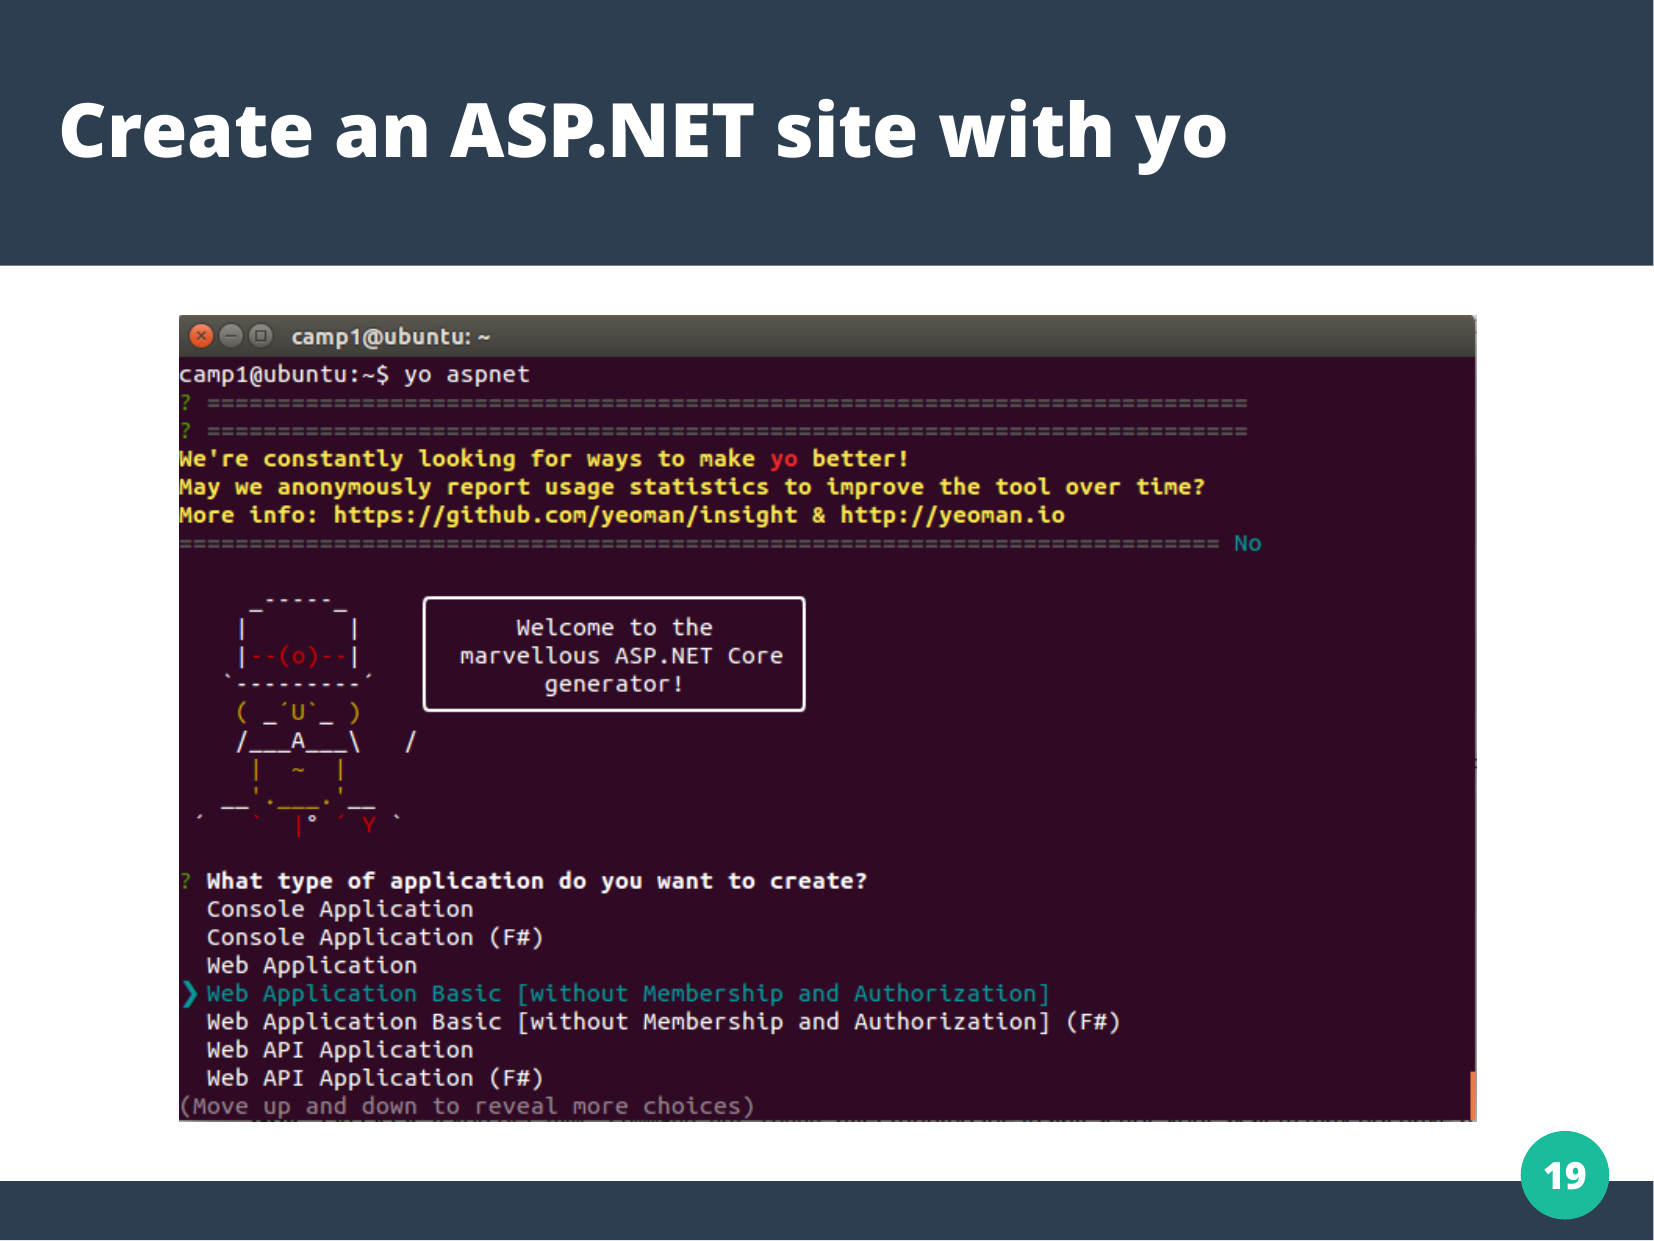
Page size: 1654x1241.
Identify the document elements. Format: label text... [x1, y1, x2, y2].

title Create an ASP.NET site with yo [59, 49, 1595, 207]
picture [179, 315, 1477, 1123]
